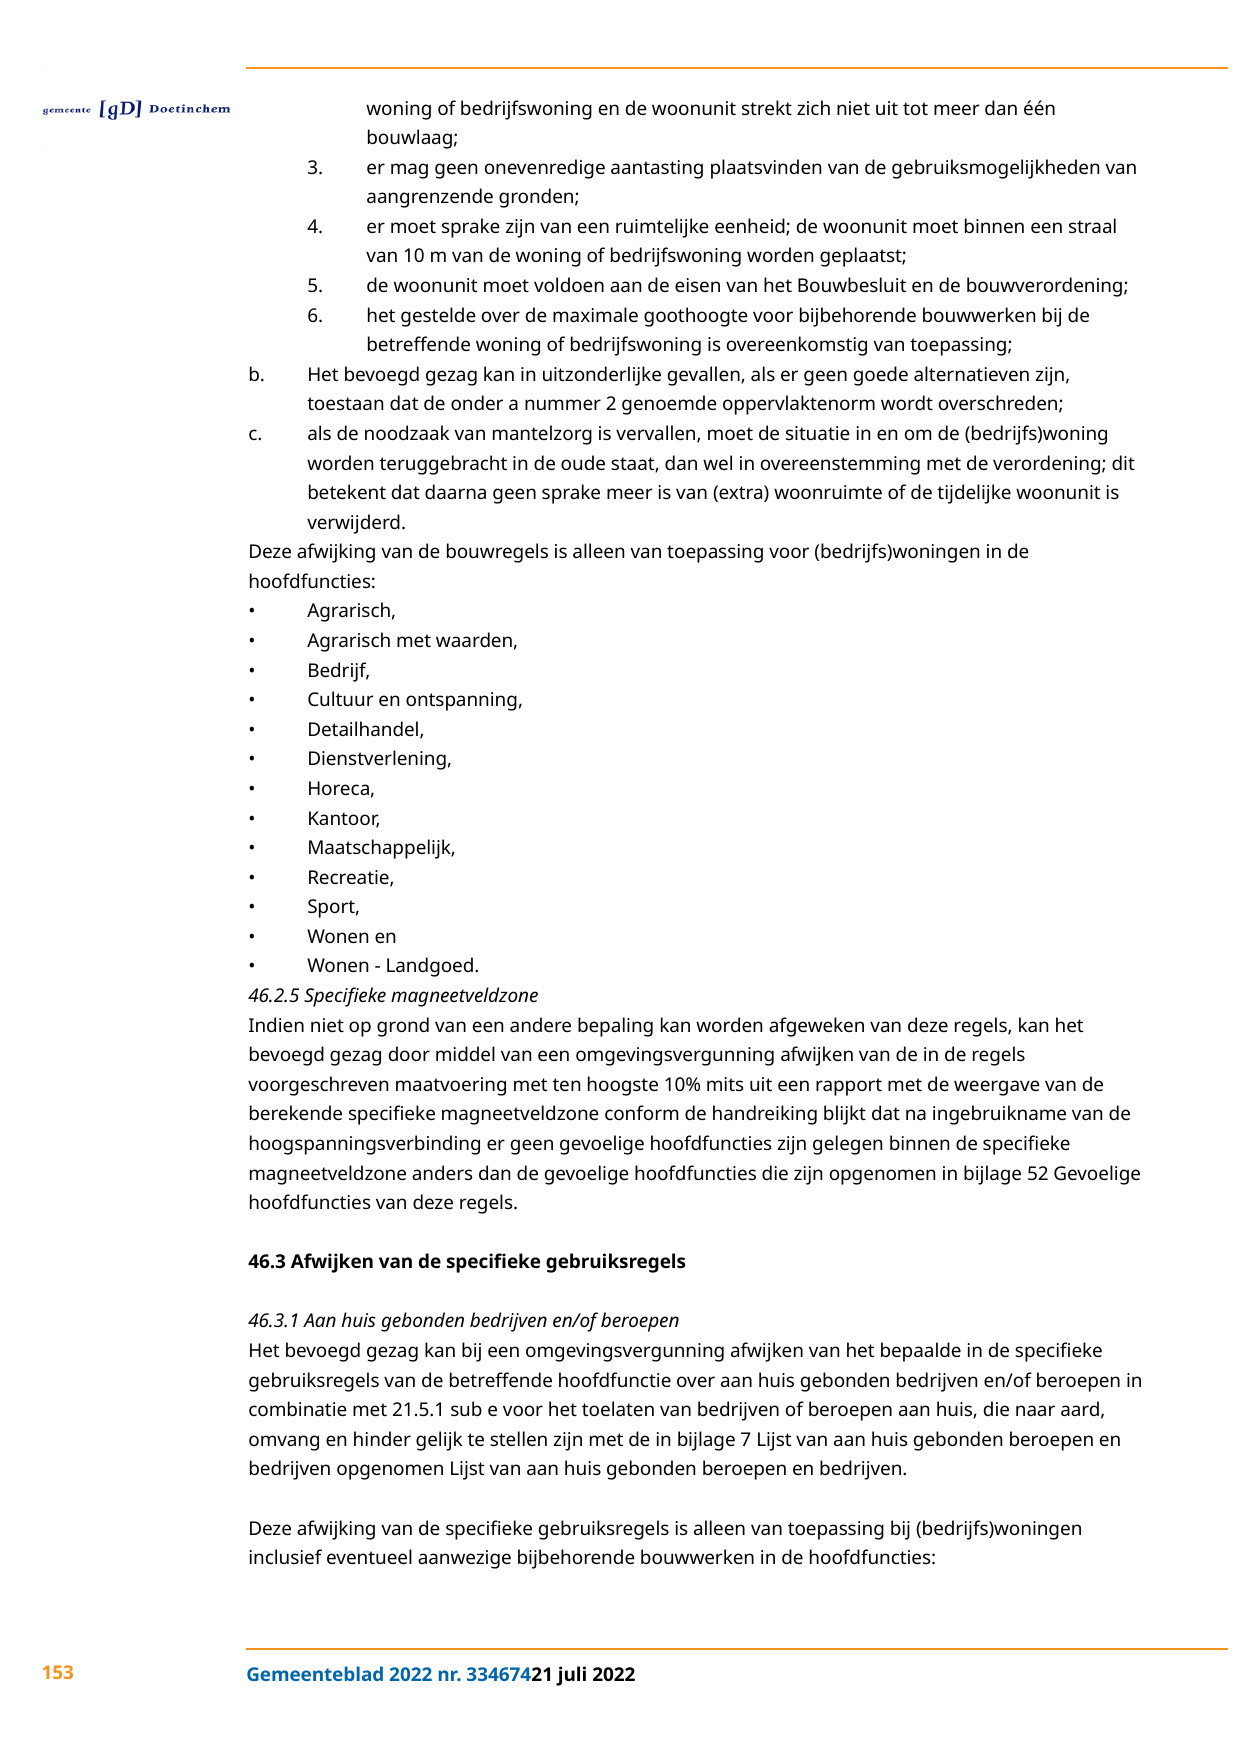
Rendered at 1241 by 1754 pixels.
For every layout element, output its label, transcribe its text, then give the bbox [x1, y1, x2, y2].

text 46.2.5 Specifieke magneetveldzone [248, 982, 1152, 1008]
text Deze afwijking van de bouwregels is alleen van toepassing voor (bedrijfs)woningen in de hoofdfuncties: [248, 538, 1152, 594]
list Het bevoegd gezag kan in uitzonderlijke gevallen, als er geen goede alternatieven zijn, toestaan dat de onder a nummer 2 genoemde oppervlaktenorm wordt overschreden; [248, 361, 1152, 416]
list Cultuur en ontspanning, [248, 686, 1152, 712]
picture [41, 47, 231, 172]
list de woonunit moet voldoen aan de eisen van het Bouwbesluit en de bouwverordening; [307, 272, 1152, 298]
list Agrarisch met waarden, [248, 627, 1152, 653]
list Dienstverlening, [248, 746, 1152, 771]
list er mag geen onevenredige aantasting plaatsvinden van de gebruiksmogelijkheden van aangrenzende gronden; [307, 154, 1152, 209]
list Recreatie, [248, 864, 1152, 890]
list Agrarisch, [248, 598, 1152, 623]
list Maatschappelijk, [248, 834, 1152, 860]
list Horeca, [248, 775, 1152, 801]
list Bedrijf, [248, 657, 1152, 683]
text Deze afwijking van de specifieke gebruiksregels is alleen van toepassing bij (bedrijfs)woningen inclusief eventueel aanwezige bijbehorende bouwwerken in de hoofdfuncties: [248, 1515, 1152, 1570]
list woning of bedrijfswoning en de woonunit strekt zich niet uit tot meer dan één bouwlaag; [307, 95, 1152, 150]
list Detailhandel, [248, 716, 1152, 742]
list Wonen en [248, 923, 1152, 949]
list er moet sprake zijn van een ruimtelijke eenheid; de woonunit moet binnen een straal van 10 m van de woning of bedrijfswoning worden geplaatst; [307, 213, 1152, 268]
list Sport, [248, 893, 1152, 919]
text 46.3 Afwijken van de specifieke gebruiksregels [248, 1248, 1152, 1274]
list Kantoor, [248, 805, 1152, 831]
list het gestelde over de maximale goothoogte voor bijbehorende bouwwerken bij de betreffende woning of bedrijfswoning is overeenkomstig van toepassing; [307, 302, 1152, 357]
list Wonen - Landgoed. [248, 953, 1152, 978]
text 46.3.1 Aan huis gebonden bedrijven en/of beroepen [248, 1308, 1152, 1333]
list als de noodzaak van mantelzorg is vervallen, moet de situatie in en om de (bedrijfs)woning worden teruggebracht in de oude staat, dan wel in overeenstemming met de verordening; dit betekent dat daarna geen sprake meer is van (extra) woonruimte of de tijdelijke woonunit is verwijderd. [248, 420, 1152, 535]
text Indien niet op grond van een andere bepaling kan worden afgeweken van deze regels, kan het bevoegd gezag door middel van een omgevingsvergunning afwijken van de in de regels voorgeschreven maatvoering met ten hoogste 10% mits uit een rapport met de weergave van de berekende specifieke magneetveldzone conform de handreiking blijkt dat na ingebruikname van de hoogspanningsverbinding er geen gevoelige hoofdfuncties zijn gelegen binnen de specifieke magneetveldzone anders dan de gevoelige hoofdfuncties die zijn opgenomen in bijlage 52 Gevoelige hoofdfuncties van deze regels. [248, 1012, 1152, 1215]
text Het bevoegd gezag kan bij een omgevingsvergunning afwijken van het bepaalde in de specifieke gebruiksregels van de betreffende hoofdfunctie over aan huis gebonden bedrijven en/of beroepen in combinatie met 21.5.1 sub e voor het toelaten van bedrijven of beroepen aan huis, die naar aard, omvang en hinder gelijk te stellen zijn met de in bijlage 7 Lijst van aan huis gebonden beroepen en bedrijven opgenomen Lijst van aan huis gebonden beroepen en bedrijven. [248, 1337, 1152, 1481]
